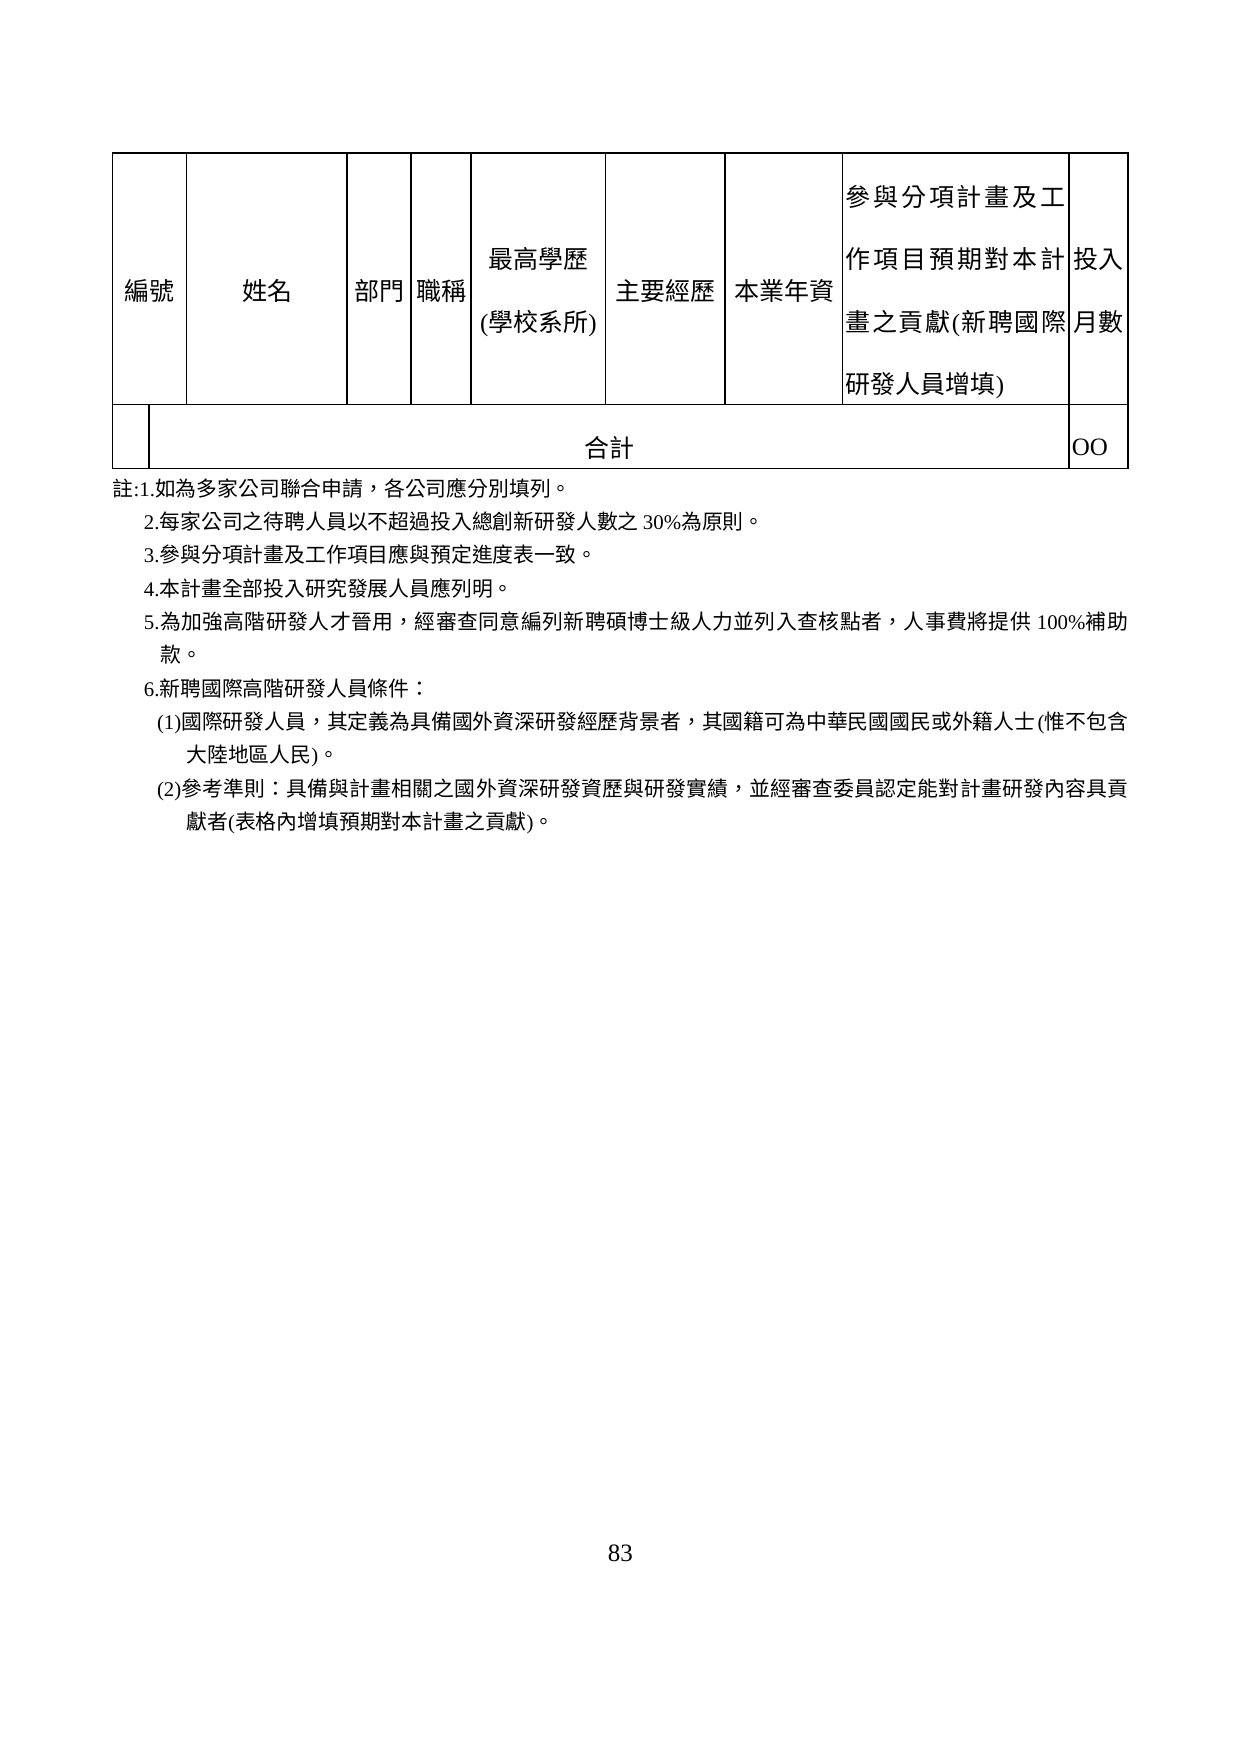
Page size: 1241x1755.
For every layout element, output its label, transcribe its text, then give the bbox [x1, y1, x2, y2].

text 5.為加強高階研發人才晉用，經審查同意編列新聘碩博士級人力並列入查核點者，人事費將提供100%補助款。 [144, 603, 1128, 669]
table_header 姓名 [187, 154, 346, 404]
table_header 參與分項計畫及工作項目預期對本計畫之貢獻(新聘國際研發人員增填) [843, 154, 1068, 404]
table_header 編號 [113, 154, 186, 404]
text (2)參考準則：具備與計畫相關之國外資深研發資歷與研發實績，並經審查委員認定能對計畫研發內容具貢獻者(表格內增填預期對本計畫之貢獻)。 [157, 769, 1128, 836]
table_header 本業年資 [726, 154, 842, 404]
table_cell OO [1070, 405, 1127, 468]
text 3.參與分項計畫及工作項目應與預定進度表一致。 [112, 536, 1128, 569]
text (1)國際研發人員，其定義為具備國外資深研發經歷背景者，其國籍可為中華民國國民或外籍人士(惟不包含大陸地區人民)。 [157, 703, 1128, 769]
text 2.每家公司之待聘人員以不超過投入總創新研發人數之30%為原則。 [112, 503, 1128, 536]
table_header 主要經歷 [606, 154, 724, 404]
table_header 投入 月數 [1070, 154, 1127, 404]
table_cell [113, 405, 148, 468]
text 6.新聘國際高階研發人員條件： [144, 669, 1128, 703]
table_header 部門 [348, 154, 410, 404]
table_header 職稱 [412, 154, 470, 404]
text 註:1.如為多家公司聯合申請，各公司應分別填列。 [112, 469, 1128, 503]
text 4.本計畫全部投入研究發展人員應列明。 [112, 569, 1128, 603]
table_header 最高學歷 (學校系所) [472, 154, 605, 404]
table_cell 合計 [150, 405, 1068, 468]
